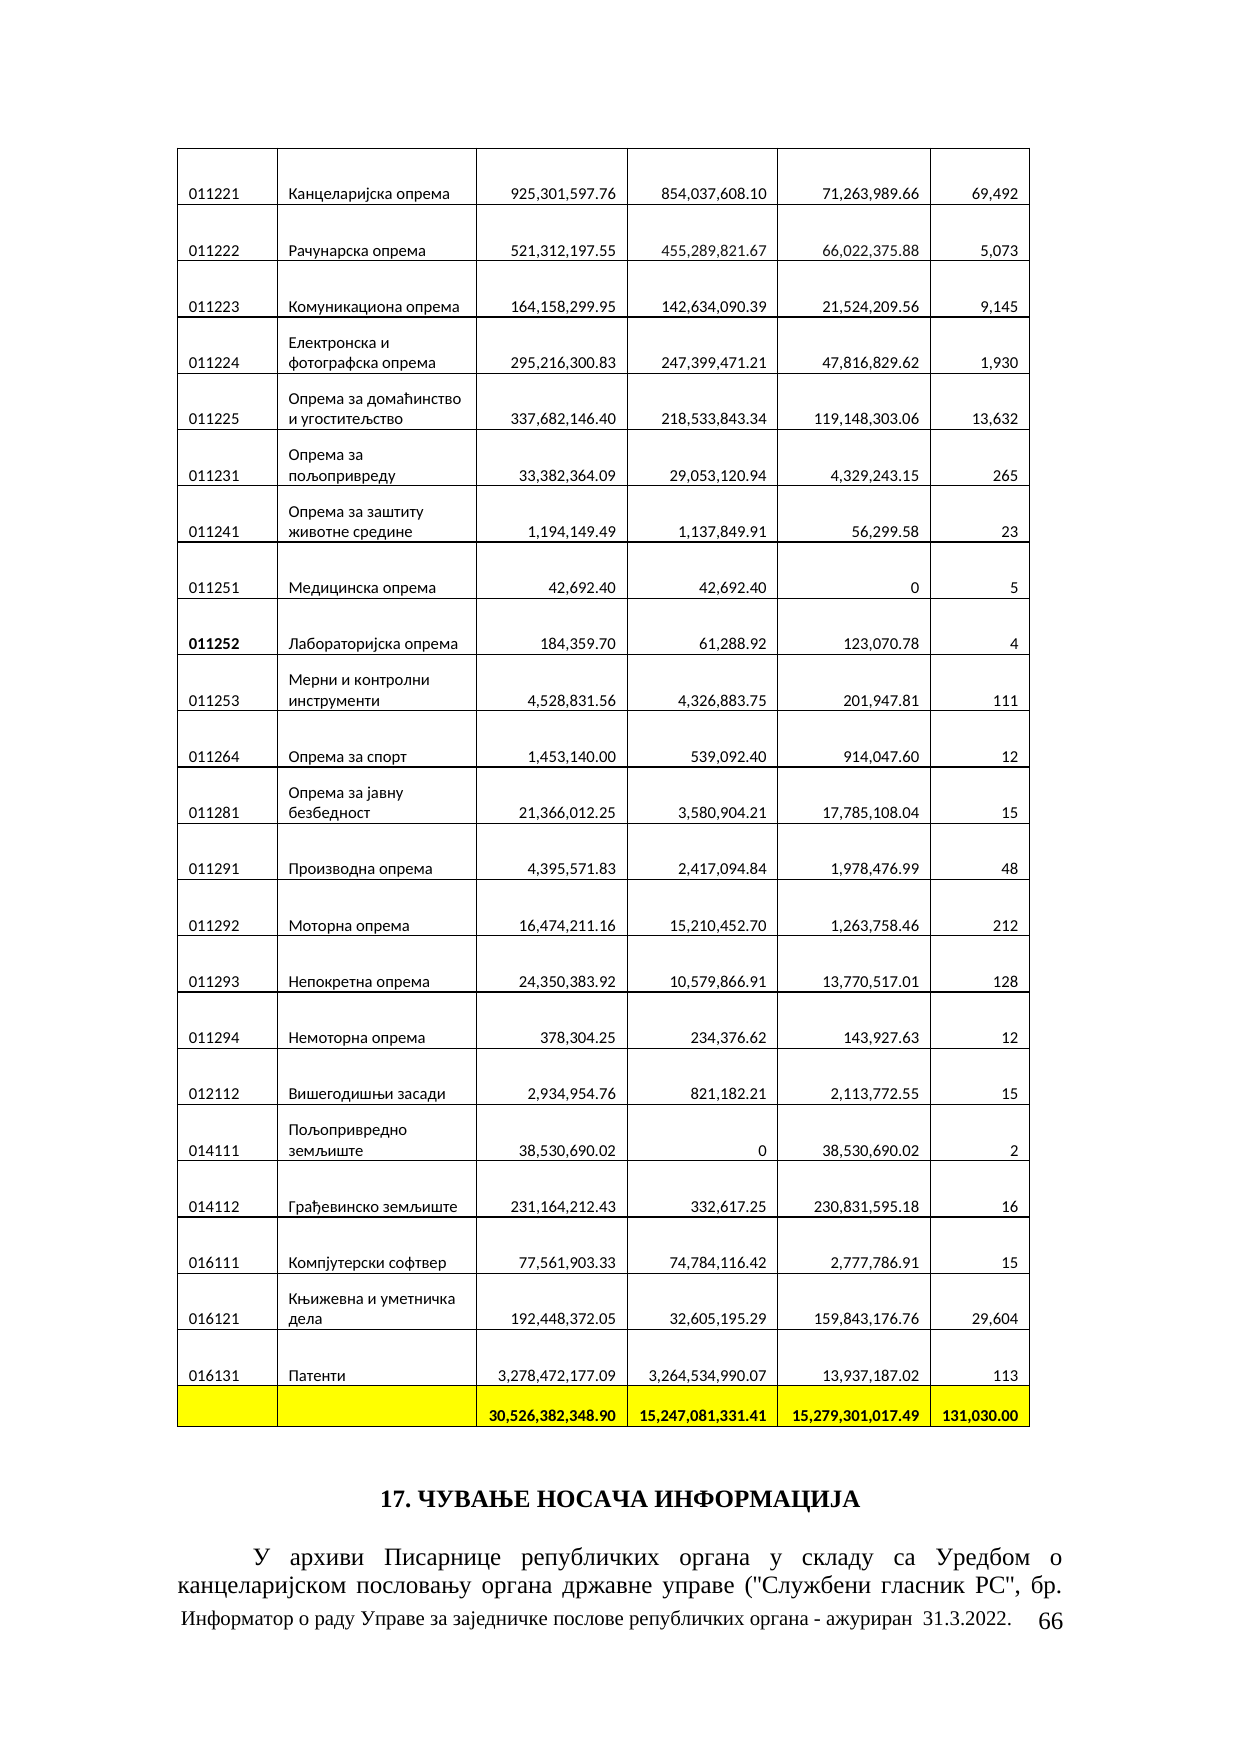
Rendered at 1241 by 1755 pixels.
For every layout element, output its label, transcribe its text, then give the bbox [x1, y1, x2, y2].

table_cell 014112 [178, 1161, 277, 1216]
table_cell 5 [931, 543, 1029, 598]
table_cell 011231 [178, 430, 277, 485]
table_cell 2,777,786.91 [778, 1218, 930, 1273]
table_cell Вишегодишњи засади [278, 1049, 476, 1104]
table_cell 164,158,299.95 [477, 261, 627, 316]
table_cell 38,530,690.02 [477, 1105, 627, 1160]
table_cell Немоторна опрема [278, 993, 476, 1048]
table_cell 011264 [178, 711, 277, 766]
table_cell 159,843,176.76 [778, 1274, 930, 1329]
table_cell 30,526,382,348.90 [477, 1386, 627, 1426]
table_cell 15,247,081,331.41 [628, 1386, 777, 1426]
table_cell 011281 [178, 768, 277, 823]
table_cell 42,692.40 [477, 543, 627, 598]
table_cell 521,312,197.55 [477, 205, 627, 260]
table_cell Непокретна опрема [278, 936, 476, 991]
table_cell 011225 [178, 374, 277, 429]
table_cell 15,210,452.70 [628, 880, 777, 935]
table_cell 234,376.62 [628, 993, 777, 1048]
table_cell Електронска и фотографска опрема [278, 318, 476, 373]
table_cell Опрема за заштиту животне средине [278, 486, 476, 541]
table_cell Опрема за домаћинство и угоститељство [278, 374, 476, 429]
table_cell 143,927.63 [778, 993, 930, 1048]
table_cell 21,524,209.56 [778, 261, 930, 316]
table_cell 15 [931, 1218, 1029, 1273]
table_cell 925,301,597.76 [477, 149, 627, 204]
table_cell 113 [931, 1330, 1029, 1385]
table_cell 184,359.70 [477, 599, 627, 654]
table_cell 3,264,534,990.07 [628, 1330, 777, 1385]
table_cell 4,395,571.83 [477, 824, 627, 879]
table_cell 10,579,866.91 [628, 936, 777, 991]
table_cell 011251 [178, 543, 277, 598]
table_cell 332,617.25 [628, 1161, 777, 1216]
table_cell 15 [931, 1049, 1029, 1104]
table_cell 2,113,772.55 [778, 1049, 930, 1104]
table_cell 1,453,140.00 [477, 711, 627, 766]
table_cell 192,448,372.05 [477, 1274, 627, 1329]
table_cell 378,304.25 [477, 993, 627, 1048]
table_cell Лабораторијска опрема [278, 599, 476, 654]
table_cell 295,216,300.83 [477, 318, 627, 373]
table_cell 29,604 [931, 1274, 1029, 1329]
table_cell 337,682,146.40 [477, 374, 627, 429]
table_cell 914,047.60 [778, 711, 930, 766]
table_cell 71,263,989.66 [778, 149, 930, 204]
table_cell 539,092.40 [628, 711, 777, 766]
table_cell 1,137,849.91 [628, 486, 777, 541]
table_cell 2 [931, 1105, 1029, 1160]
table_cell 011291 [178, 824, 277, 879]
table_cell 21,366,012.25 [477, 768, 627, 823]
table_cell Компјутерски софтвер [278, 1218, 476, 1273]
table_cell 17,785,108.04 [778, 768, 930, 823]
table_cell 15,279,301,017.49 [778, 1386, 930, 1426]
table_cell 1,978,476.99 [778, 824, 930, 879]
table_cell 66,022,375.88 [778, 205, 930, 260]
table_cell 265 [931, 430, 1029, 485]
table_cell 131,030.00 [931, 1386, 1029, 1426]
table_cell 9,145 [931, 261, 1029, 316]
table_cell 011253 [178, 655, 277, 710]
table_cell 011223 [178, 261, 277, 316]
table_cell 5,073 [931, 205, 1029, 260]
table_cell 3,580,904.21 [628, 768, 777, 823]
table_cell 4 [931, 599, 1029, 654]
table_cell 61,288.92 [628, 599, 777, 654]
table_cell Комуникациона опрема [278, 261, 476, 316]
table_cell 016111 [178, 1218, 277, 1273]
table_cell 218,533,843.34 [628, 374, 777, 429]
table_cell Моторна опрема [278, 880, 476, 935]
table_cell 29,053,120.94 [628, 430, 777, 485]
table_cell 212 [931, 880, 1029, 935]
table_cell 014111 [178, 1105, 277, 1160]
table_cell 011224 [178, 318, 277, 373]
table_cell 111 [931, 655, 1029, 710]
table_cell 854,037,608.10 [628, 149, 777, 204]
table_cell 12 [931, 711, 1029, 766]
table_cell Медицинска опрема [278, 543, 476, 598]
table_cell 201,947.81 [778, 655, 930, 710]
table_cell 455,289,821.67 [628, 205, 777, 260]
table_cell 33,382,364.09 [477, 430, 627, 485]
table_cell Опрема за пољопривреду [278, 430, 476, 485]
table_cell 230,831,595.18 [778, 1161, 930, 1216]
table_cell 011293 [178, 936, 277, 991]
table_cell 119,148,303.06 [778, 374, 930, 429]
table_cell 12 [931, 993, 1029, 1048]
table_cell 2,417,094.84 [628, 824, 777, 879]
table_cell 3,278,472,177.09 [477, 1330, 627, 1385]
table_cell 48 [931, 824, 1029, 879]
table_cell 011241 [178, 486, 277, 541]
table_cell 123,070.78 [778, 599, 930, 654]
table_cell 821,182.21 [628, 1049, 777, 1104]
table_cell 56,299.58 [778, 486, 930, 541]
table_cell Пољопривредно земљиште [278, 1105, 476, 1160]
table_cell 38,530,690.02 [778, 1105, 930, 1160]
table_cell 4,528,831.56 [477, 655, 627, 710]
table_cell 16 [931, 1161, 1029, 1216]
table_cell Књижевна и уметничка дела [278, 1274, 476, 1329]
table_cell 13,937,187.02 [778, 1330, 930, 1385]
table_cell 0 [628, 1105, 777, 1160]
table_cell 47,816,829.62 [778, 318, 930, 373]
table_cell 016121 [178, 1274, 277, 1329]
table_cell Грађевинско земљиште [278, 1161, 476, 1216]
table_cell 0 [778, 543, 930, 598]
table_cell 128 [931, 936, 1029, 991]
table_cell 2,934,954.76 [477, 1049, 627, 1104]
table_cell Патенти [278, 1330, 476, 1385]
table_cell 011252 [178, 599, 277, 654]
table_cell 15 [931, 768, 1029, 823]
text У архиви Писарнице републичких органа у складу са Уредбом о канцеларијском пословању органа државне управе (''Службени гласник РС'', бр. [177, 1542, 1063, 1599]
table_cell 23 [931, 486, 1029, 541]
table_cell Канцеларијска опрема [278, 149, 476, 204]
table_cell Опрема за јавну безбедност [278, 768, 476, 823]
table_cell 011292 [178, 880, 277, 935]
table_cell 012112 [178, 1049, 277, 1104]
table_cell Опрема за спорт [278, 711, 476, 766]
table_cell 016131 [178, 1330, 277, 1385]
table_cell 42,692.40 [628, 543, 777, 598]
table_cell 24,350,383.92 [477, 936, 627, 991]
table_cell Мерни и контролни инструменти [278, 655, 476, 710]
table_cell Рачунарска опрема [278, 205, 476, 260]
table_cell 4,326,883.75 [628, 655, 777, 710]
table_cell 1,263,758.46 [778, 880, 930, 935]
table_cell [178, 1386, 277, 1426]
table_cell [278, 1386, 476, 1426]
table_cell 74,784,116.42 [628, 1218, 777, 1273]
table_cell 32,605,195.29 [628, 1274, 777, 1329]
table_cell 13,632 [931, 374, 1029, 429]
table_cell 011222 [178, 205, 277, 260]
table_cell 1,194,149.49 [477, 486, 627, 541]
table_cell 011294 [178, 993, 277, 1048]
table_cell Производна опрема [278, 824, 476, 879]
text 17. ЧУВАЊЕ НОСАЧА ИНФОРМАЦИЈА [177, 1484, 1063, 1513]
table_cell 142,634,090.39 [628, 261, 777, 316]
table_cell 1,930 [931, 318, 1029, 373]
table_cell 77,561,903.33 [477, 1218, 627, 1273]
table_cell 231,164,212.43 [477, 1161, 627, 1216]
table_cell 13,770,517.01 [778, 936, 930, 991]
table_cell 16,474,211.16 [477, 880, 627, 935]
table_cell 69,492 [931, 149, 1029, 204]
table_cell 011221 [178, 149, 277, 204]
table_cell 4,329,243.15 [778, 430, 930, 485]
table_cell 247,399,471.21 [628, 318, 777, 373]
